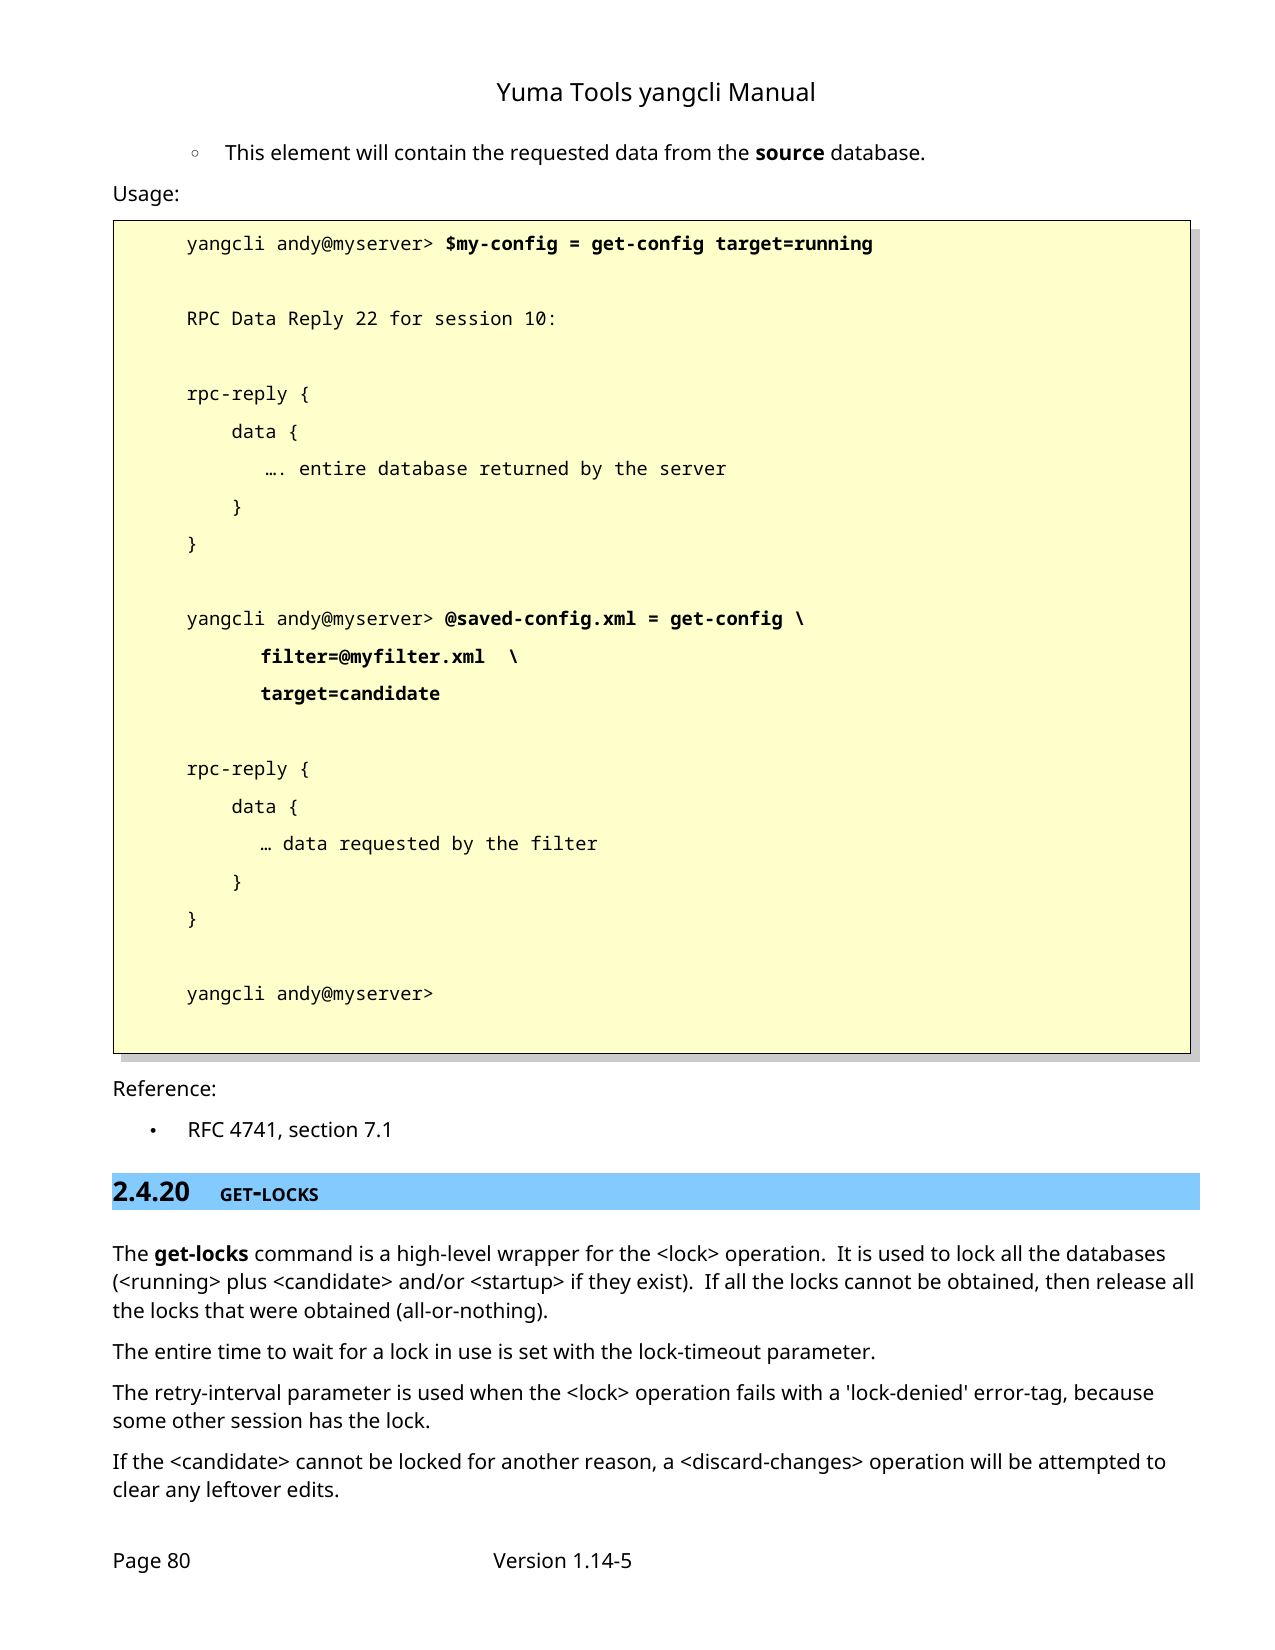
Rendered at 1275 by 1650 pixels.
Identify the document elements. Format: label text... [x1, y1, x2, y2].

text Usage: [112, 179, 1200, 208]
text The entire time to wait for a lock in use is set with the lock-timeout parameter. [112, 1337, 1200, 1365]
text yangcli andy@myserver> @saved-config.xml = get-config \ [114, 595, 1190, 631]
text …. entire database returned by the server [114, 445, 1190, 481]
text yangcli andy@myserver> [114, 970, 1190, 1006]
text } [114, 858, 1190, 893]
list This element will contain the requested data from the source database. [187, 138, 1200, 167]
text } [114, 520, 1190, 556]
text } [114, 895, 1190, 931]
text If the <candidate> cannot be locked for another reason, a <discard-changes> operation will be attempted to clear any leftover edits. [112, 1447, 1200, 1504]
list RFC 4741, section 7.1 [150, 1115, 1200, 1144]
text data { [114, 408, 1190, 443]
text RPC Data Reply 22 for session 10: [114, 295, 1190, 331]
subtitle get-locks [112, 1173, 1200, 1210]
text filter=@myfilter.xml \ [114, 633, 1190, 668]
text } [114, 483, 1190, 518]
text rpc-reply { [114, 745, 1190, 781]
text The retry-interval parameter is used when the <lock> operation fails with a 'lock-denied' error-tag, because some other session has the lock. [112, 1378, 1200, 1434]
text rpc-reply { [114, 370, 1190, 406]
text … data requested by the filter [114, 820, 1190, 856]
text Reference: [112, 1074, 1200, 1103]
text yangcli andy@myserver> $my-config = get-config target=running [114, 221, 1190, 256]
text The get-locks command is a high-level wrapper for the <lock> operation. It is used to lock all the databases (<running> plus <candidate> and/or <startup> if they exist). If all the locks cannot be obtained, then release all the locks that were obtained (all-or-nothing). [112, 1239, 1200, 1324]
text data { [114, 783, 1190, 818]
text target=candidate [114, 670, 1190, 706]
